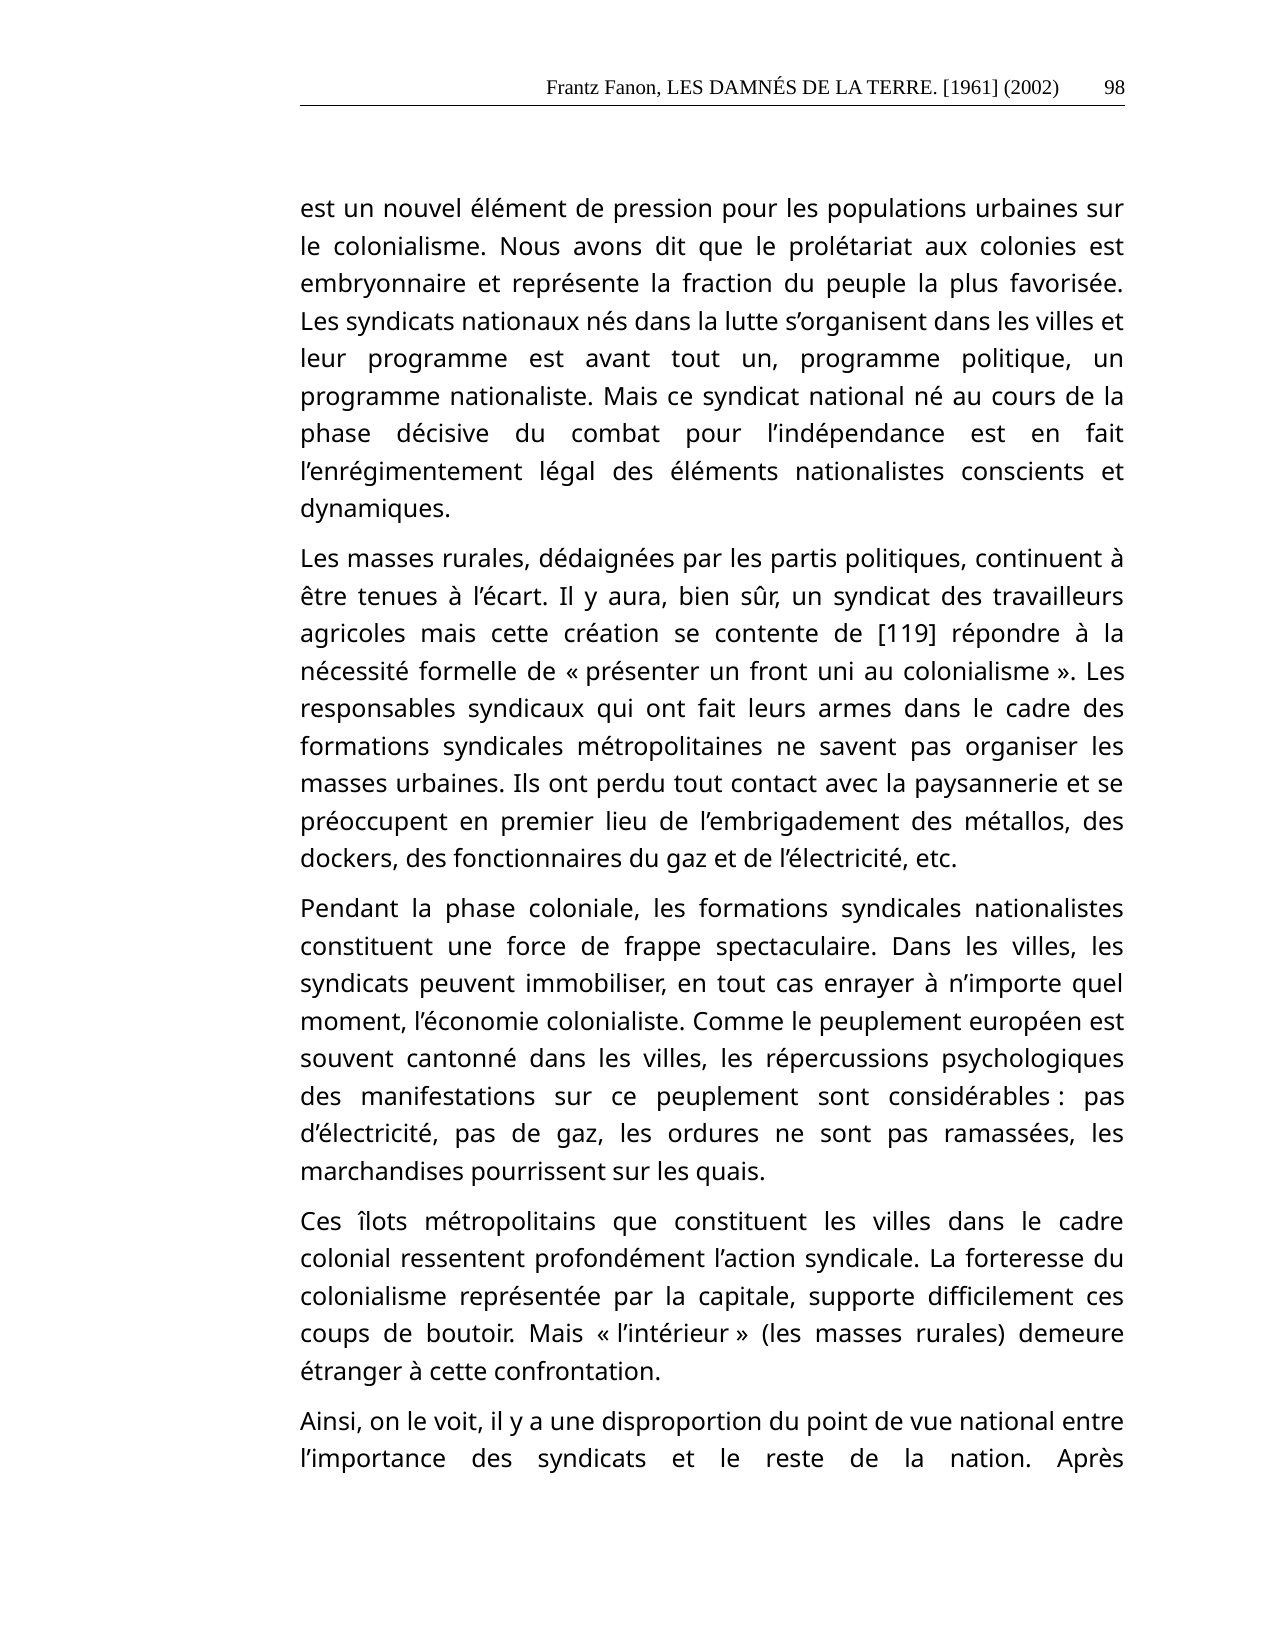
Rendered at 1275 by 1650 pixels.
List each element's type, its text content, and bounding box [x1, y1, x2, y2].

text Ainsi, on le voit, il y a une disproportion du point de vue national entre l’importance des syndicats et le reste de la nation. Après [300, 1400, 1125, 1475]
text Les masses rurales, dédaignées par les partis politiques, continuent à être tenues à l’écart. Il y aura, bien sûr, un syndicat des travailleurs agricoles mais cette création se contente de [119] répondre à la nécessité formelle de « présenter un front uni au colonialisme ». Les responsables syndicaux qui ont fait leurs armes dans le cadre des formations syndicales métropolitaines ne savent pas organiser les masses urbaines. Ils ont perdu tout contact avec la paysannerie et se préoccupent en premier lieu de l’embrigadement des métallos, des dockers, des fonctionnaires du gaz et de l’électricité, etc. [300, 537, 1125, 875]
text Pendant la phase coloniale, les formations syndicales nationalistes constituent une force de frappe spectaculaire. Dans les villes, les syndicats peuvent immobiliser, en tout cas enrayer à n’importe quel moment, l’économie colonialiste. Comme le peuplement européen est souvent cantonné dans les villes, les répercussions psychologiques des manifestations sur ce peuplement sont considérables : pas d’électricité, pas de gaz, les ordures ne sont pas ramassées, les marchandises pourrissent sur les quais. [300, 887, 1125, 1187]
text Ces îlots métropolitains que constituent les villes dans le cadre colonial ressentent profondément l’action syndicale. La forteresse du colonialisme représentée par la capitale, supporte difficilement ces coups de boutoir. Mais « l’intérieur » (les masses rurales) demeure étranger à cette confrontation. [300, 1200, 1125, 1387]
text est un nouvel élément de pression pour les populations urbaines sur le colonialisme. Nous avons dit que le prolétariat aux colonies est embryonnaire et représente la fraction du peuple la plus favorisée. Les syndicats nationaux nés dans la lutte s’organisent dans les villes et leur programme est avant tout un, programme politique, un programme nationaliste. Mais ce syndicat national né au cours de la phase décisive du combat pour l’indépendance est en fait l’enrégimentement légal des éléments nationalistes conscients et dynamiques. [300, 187, 1125, 525]
